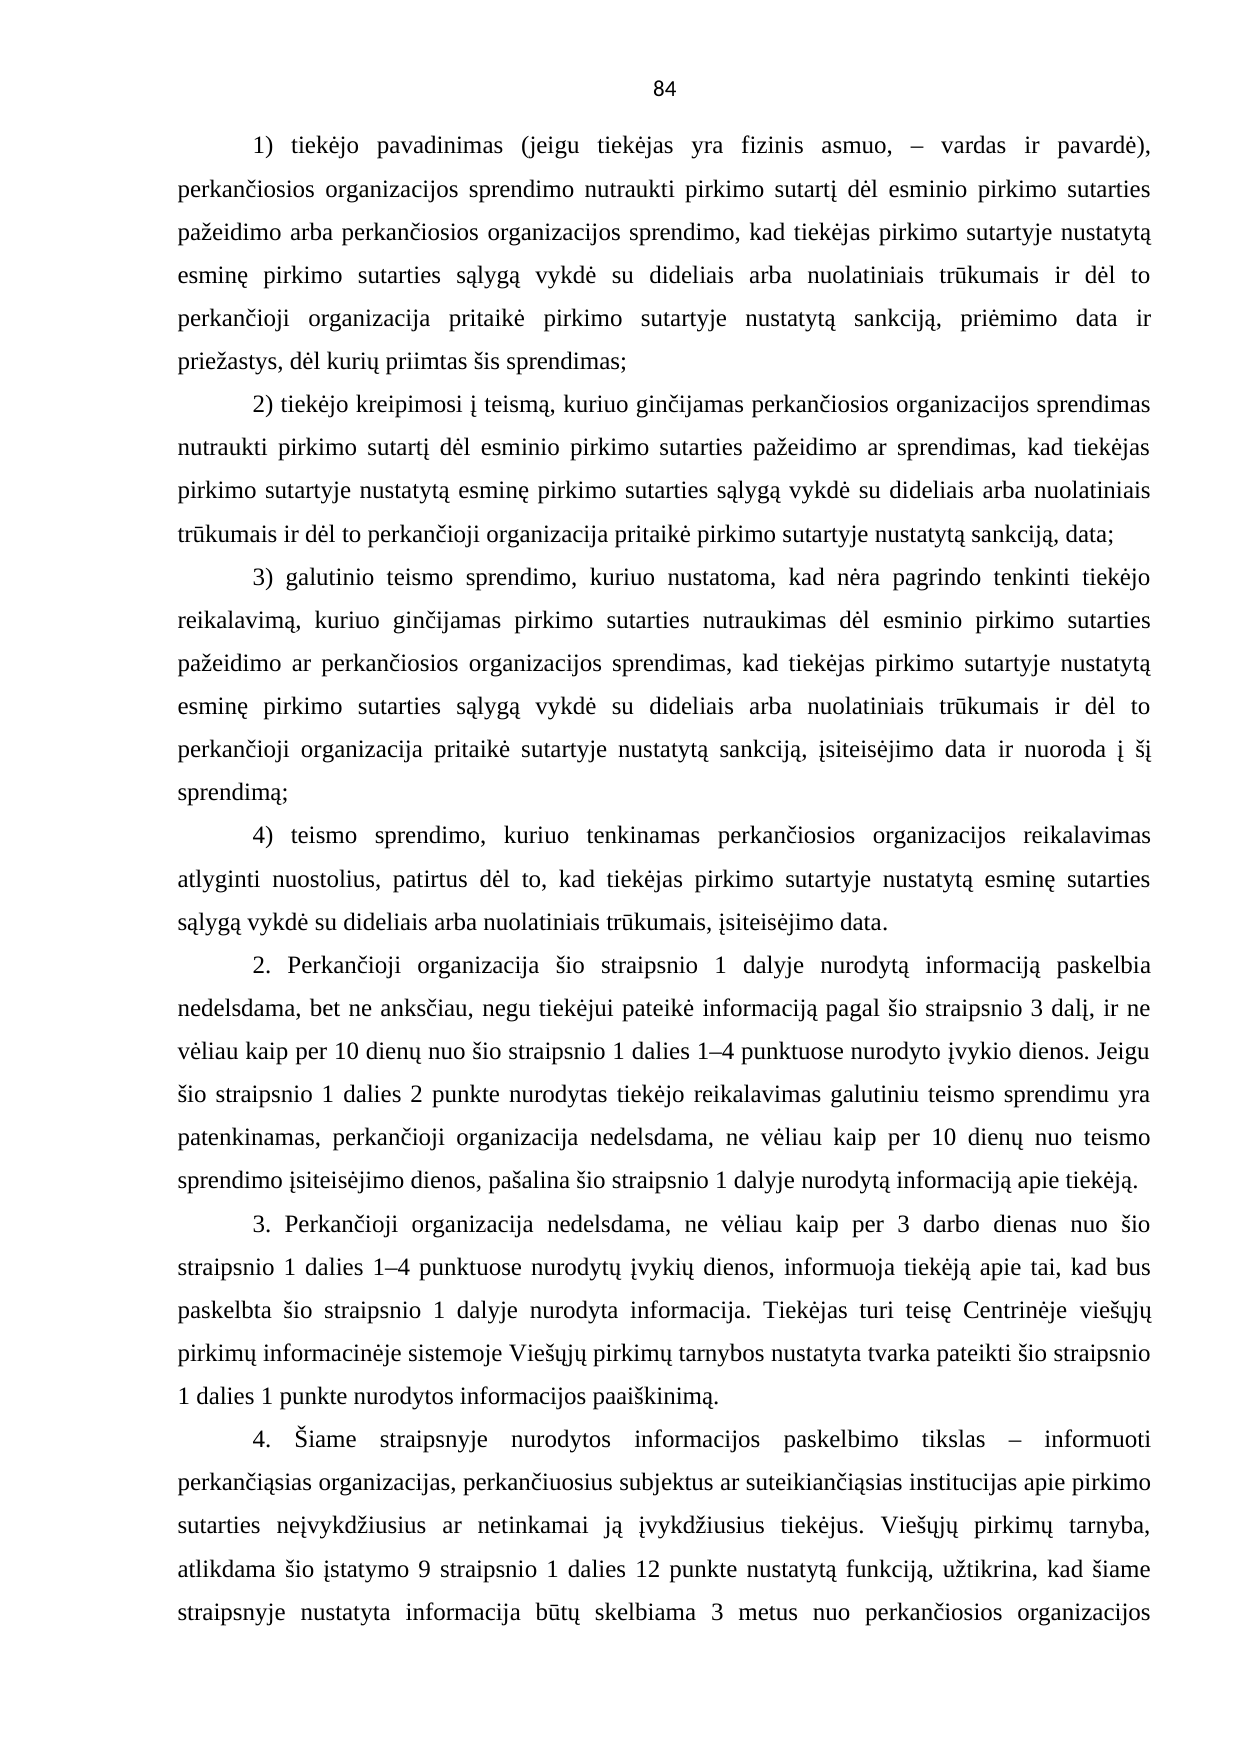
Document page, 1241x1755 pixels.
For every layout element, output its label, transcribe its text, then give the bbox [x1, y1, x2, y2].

text 2) tiekėjo kreipimosi į teismą, kuriuo ginčijamas perkančiosios organizacijos sprendimas nutraukti pirkimo sutartį dėl esminio pirkimo sutarties pažeidimo ar sprendimas, kad tiekėjas pirkimo sutartyje nustatytą esminę pirkimo sutarties sąlygą vykdė su dideliais arba nuolatiniais trūkumais ir dėl to perkančioji organizacija pritaikė pirkimo sutartyje nustatytą sankciją, data; [177, 389, 1152, 547]
text 4. Šiame straipsnyje nurodytos informacijos paskelbimo tikslas – informuoti perkančiąsias organizacijas, perkančiuosius subjektus ar suteikiančiąsias institucijas apie pirkimo sutarties neįvykdžiusius ar netinkamai ją įvykdžiusius tiekėjus. Viešųjų pirkimų tarnyba, atlikdama šio įstatymo 9 straipsnio 1 dalies 12 punkte nustatytą funkciją, užtikrina, kad šiame straipsnyje nustatyta informacija būtų skelbiama 3 metus nuo perkančiosios organizacijos [177, 1424, 1152, 1626]
text 2. Perkančioji organizacija šio straipsnio 1 dalyje nurodytą informaciją paskelbia nedelsdama, bet ne anksčiau, negu tiekėjui pateikė informaciją pagal šio straipsnio 3 dalį, ir ne vėliau kaip per 10 dienų nuo šio straipsnio 1 dalies 1–4 punktuose nurodyto įvykio dienos. Jeigu šio straipsnio 1 dalies 2 punkte nurodytas tiekėjo reikalavimas galutiniu teismo sprendimu yra patenkinamas, perkančioji organizacija nedelsdama, ne vėliau kaip per 10 dienų nuo teismo sprendimo įsiteisėjimo dienos, pašalina šio straipsnio 1 dalyje nurodytą informaciją apie tiekėją. [177, 950, 1152, 1194]
text 4) teismo sprendimo, kuriuo tenkinamas perkančiosios organizacijos reikalavimas atlyginti nuostolius, patirtus dėl to, kad tiekėjas pirkimo sutartyje nustatytą esminę sutarties sąlygą vykdė su dideliais arba nuolatiniais trūkumais, įsiteisėjimo data. [177, 821, 1152, 936]
text 3) galutinio teismo sprendimo, kuriuo nustatoma, kad nėra pagrindo tenkinti tiekėjo reikalavimą, kuriuo ginčijamas pirkimo sutarties nutraukimas dėl esminio pirkimo sutarties pažeidimo ar perkančiosios organizacijos sprendimas, kad tiekėjas pirkimo sutartyje nustatytą esminę pirkimo sutarties sąlygą vykdė su dideliais arba nuolatiniais trūkumais ir dėl to perkančioji organizacija pritaikė sutartyje nustatytą sankciją, įsiteisėjimo data ir nuoroda į šį sprendimą; [177, 562, 1152, 806]
text 3. Perkančioji organizacija nedelsdama, ne vėliau kaip per 3 darbo dienas nuo šio straipsnio 1 dalies 1–4 punktuose nurodytų įvykių dienos, informuoja tiekėją apie tai, kad bus paskelbta šio straipsnio 1 dalyje nurodyta informacija. Tiekėjas turi teisę Centrinėje viešųjų pirkimų informacinėje sistemoje Viešųjų pirkimų tarnybos nustatyta tvarka pateikti šio straipsnio 1 dalies 1 punkte nurodytos informacijos paaiškinimą. [177, 1209, 1152, 1410]
text 1) tiekėjo pavadinimas (jeigu tiekėjas yra fizinis asmuo, – vardas ir pavardė), perkančiosios organizacijos sprendimo nutraukti pirkimo sutartį dėl esminio pirkimo sutarties pažeidimo arba perkančiosios organizacijos sprendimo, kad tiekėjas pirkimo sutartyje nustatytą esminę pirkimo sutarties sąlygą vykdė su dideliais arba nuolatiniais trūkumais ir dėl to perkančioji organizacija pritaikė pirkimo sutartyje nustatytą sankciją, priėmimo data ir priežastys, dėl kurių priimtas šis sprendimas; [177, 131, 1152, 375]
